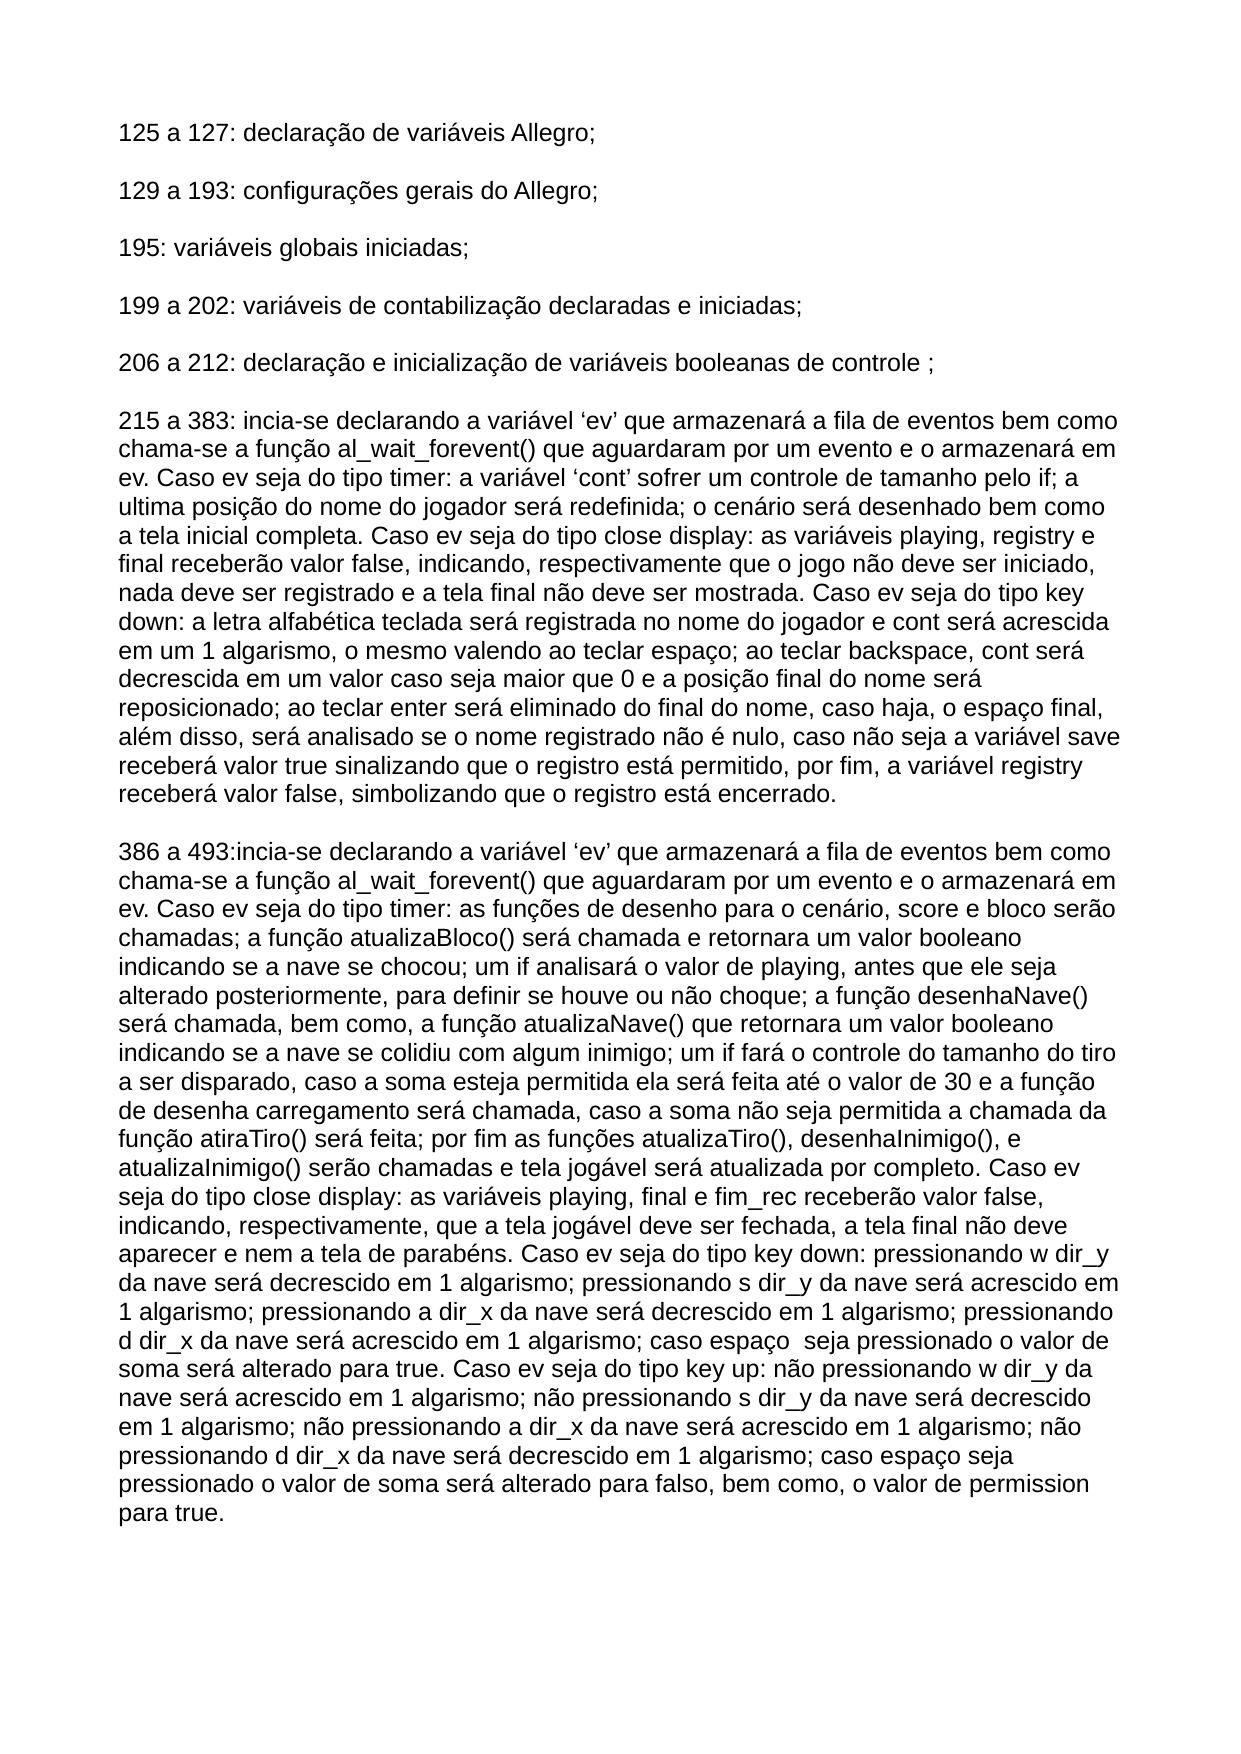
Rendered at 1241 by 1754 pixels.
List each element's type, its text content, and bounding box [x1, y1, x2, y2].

text 215 a 383: incia-se declarando a variável ‘ev’ que armazenará a fila de eventos bem como chama-se a função al_wait_forevent() que aguardaram por um evento e o armazenará em ev. Caso ev seja do tipo timer: a variável ‘cont’ sofrer um controle de tamanho pelo if; a ultima posição do nome do jogador será redefinida; o cenário será desenhado bem como a tela inicial completa. Caso ev seja do tipo close display: as variáveis playing, registry e final receberão valor false, indicando, respectivamente que o jogo não deve ser iniciado, nada deve ser registrado e a tela final não deve ser mostrada. Caso ev seja do tipo key down: a letra alfabética teclada será registrada no nome do jogador e cont será acrescida em um 1 algarismo, o mesmo valendo ao teclar espaço; ao teclar backspace, cont será decrescida em um valor caso seja maior que 0 e a posição final do nome será reposicionado; ao teclar enter será eliminado do final do nome, caso haja, o espaço final, além disso, será analisado se o nome registrado não é nulo, caso não seja a variável save receberá valor true sinalizando que o registro está permitido, por fim, a variável registry receberá valor false, simbolizando que o registro está encerrado. [118, 406, 1122, 808]
text 206 a 212: declaração e inicialização de variáveis booleanas de controle ; [118, 348, 1122, 377]
text 386 a 493:incia-se declarando a variável ‘ev’ que armazenará a fila de eventos bem como chama-se a função al_wait_forevent() que aguardaram por um evento e o armazenará em ev. Caso ev seja do tipo timer: as funções de desenho para o cenário, score e bloco serão chamadas; a função atualizaBloco() será chamada e retornara um valor booleano indicando se a nave se chocou; um if analisará o valor de playing, antes que ele seja alterado posteriormente, para definir se houve ou não choque; a função desenhaNave() será chamada, bem como, a função atualizaNave() que retornara um valor booleano indicando se a nave se colidiu com algum inimigo; um if fará o controle do tamanho do tiro a ser disparado, caso a soma esteja permitida ela será feita até o valor de 30 e a função de desenha carregamento será chamada, caso a soma não seja permitida a chamada da função atiraTiro() será feita; por fim as funções atualizaTiro(), desenhaInimigo(), e atualizaInimigo() serão chamadas e tela jogável será atualizada por completo. Caso ev seja do tipo close display: as variáveis playing, final e fim_rec receberão valor false, indicando, respectivamente, que a tela jogável deve ser fechada, a tela final não deve aparecer e nem a tela de parabéns. Caso ev seja do tipo key down: pressionando w dir_y da nave será decrescido em 1 algarismo; pressionando s dir_y da nave será acrescido em 1 algarismo; pressionando a dir_x da nave será decrescido em 1 algarismo; pressionando d dir_x da nave será acrescido em 1 algarismo; caso espaço seja pressionado o valor de soma será alterado para true. Caso ev seja do tipo key up: não pressionando w dir_y da nave será acrescido em 1 algarismo; não pressionando s dir_y da nave será decrescido em 1 algarismo; não pressionando a dir_x da nave será acrescido em 1 algarismo; não pressionando d dir_x da nave será decrescido em 1 algarismo; caso espaço seja pressionado o valor de soma será alterado para falso, bem como, o valor de permission para true. [118, 837, 1122, 1527]
text 199 a 202: variáveis de contabilização declaradas e iniciadas; [118, 291, 1122, 319]
text 129 a 193: configurações gerais do Allegro; [118, 176, 1122, 204]
text 125 a 127: declaração de variáveis Allegro; [118, 118, 1122, 147]
text 195: variáveis globais iniciadas; [118, 233, 1122, 262]
